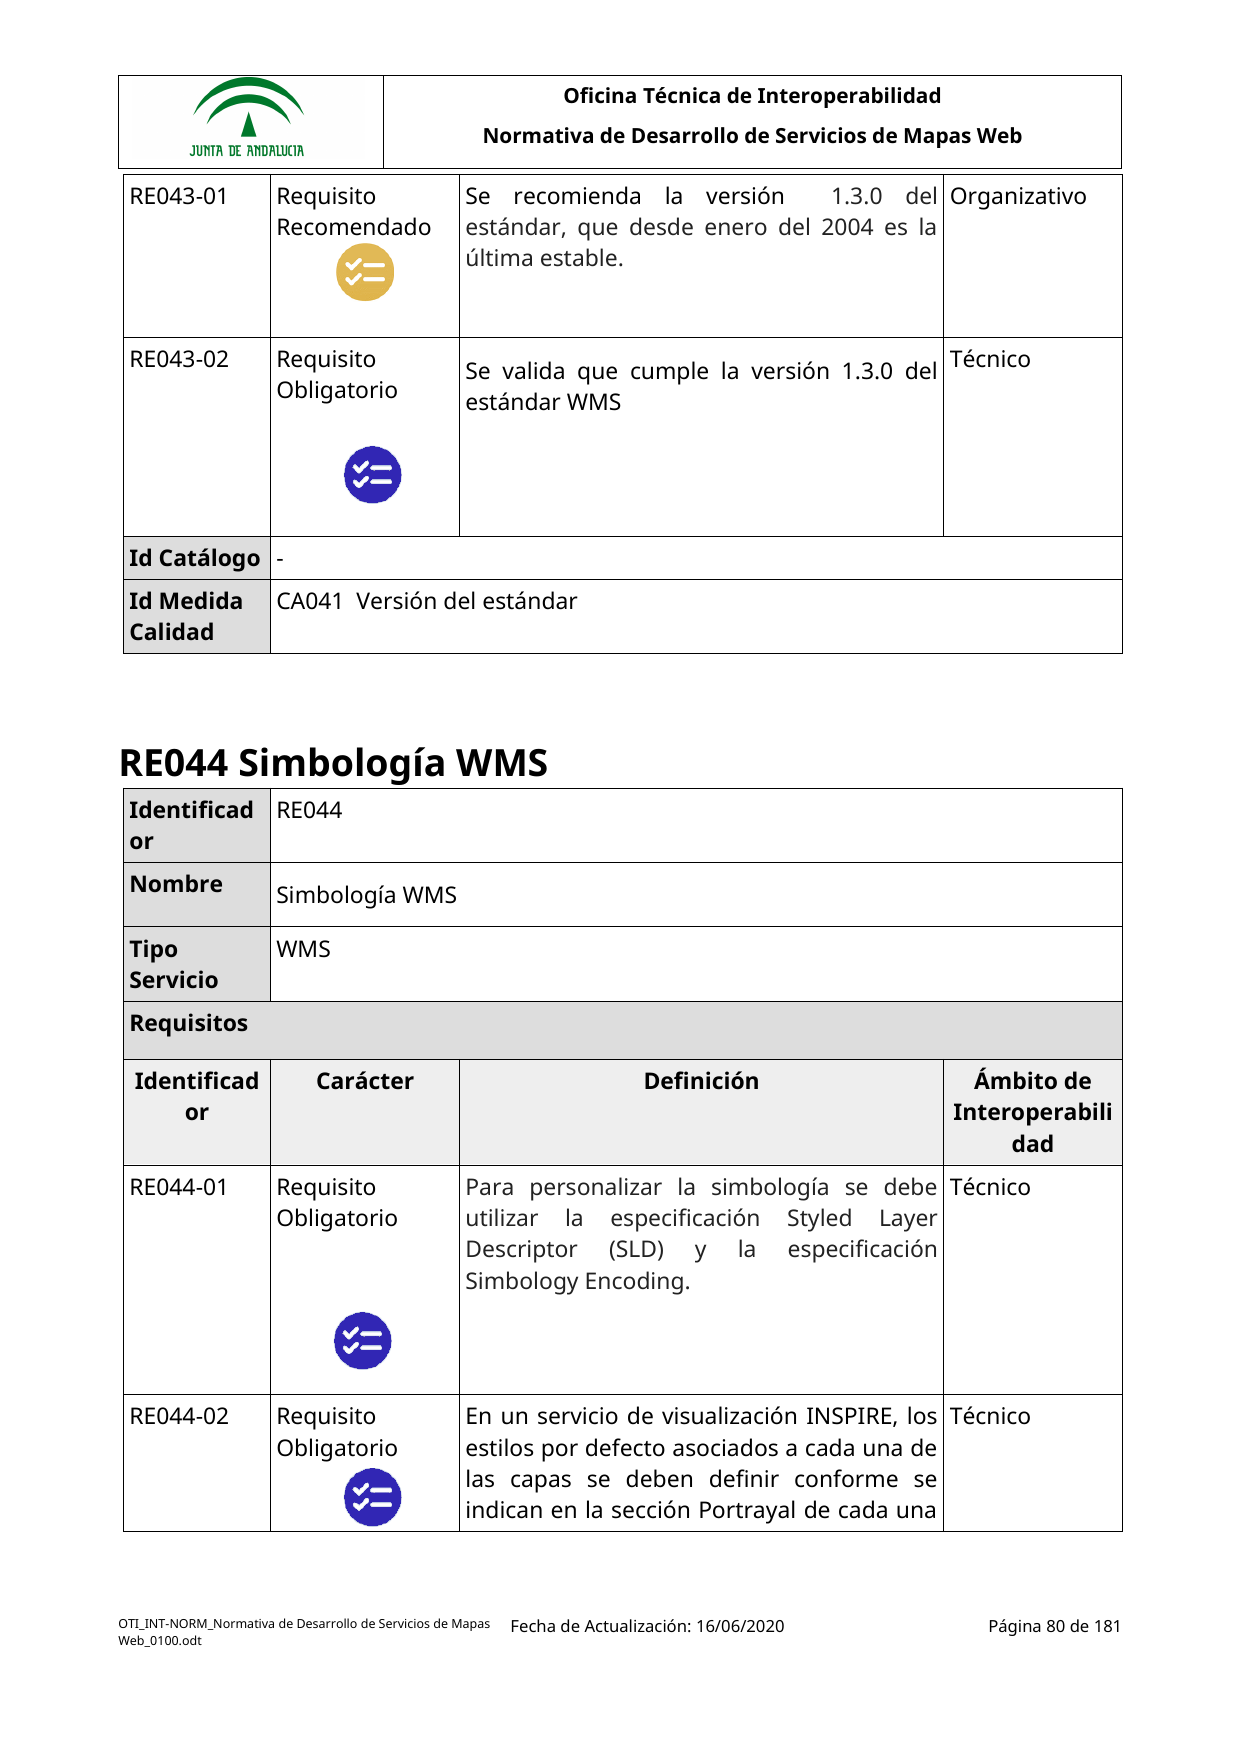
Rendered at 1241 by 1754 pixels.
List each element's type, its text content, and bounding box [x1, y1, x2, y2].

table_cell Carácter [271, 1060, 459, 1164]
subtitle RE044 Simbología WMS [118, 737, 1122, 788]
table_cell Requisito Obligatorio [271, 1166, 459, 1394]
table_cell RE044-02 [124, 1395, 270, 1531]
table_cell Organizativo [944, 175, 1122, 337]
table_header Identificador [124, 789, 270, 862]
table_cell Id Catálogo [124, 537, 270, 579]
table_cell Nombre [124, 863, 270, 926]
table_header RE044 [271, 789, 1122, 862]
picture [337, 445, 406, 506]
picture [335, 242, 394, 302]
table_cell RE043-01 [124, 175, 270, 337]
table_cell Ámbito de Interoperabilidad [944, 1060, 1122, 1164]
table_cell Para personalizar la simbología se debe utilizar la especificación Styled Layer Descriptor (SLD) y la especificación Simbology Encoding. [460, 1166, 943, 1394]
table_cell WMS [271, 927, 1122, 1001]
table_cell Definición [460, 1060, 943, 1164]
table_cell En un servicio de visualización INSPIRE, los estilos por defecto asociados a cada una de las capas se deben definir conforme se indican en la sección Portrayal de cada una [460, 1395, 943, 1531]
table_cell Técnico [944, 338, 1122, 536]
table_cell - [271, 537, 1122, 579]
table_cell Simbología WMS [271, 863, 1122, 926]
picture [337, 1468, 406, 1529]
picture [132, 77, 365, 159]
table_cell Id Medida Calidad [124, 580, 270, 653]
picture [326, 1311, 395, 1372]
table_cell RE044-01 [124, 1166, 270, 1394]
table_cell Técnico [944, 1166, 1122, 1394]
table_cell RE043-02 [124, 338, 270, 536]
table_cell CA041 Versión del estándar [271, 580, 1122, 653]
table_cell Requisito Recomendado [271, 175, 459, 337]
table_cell Requisito Obligatorio [271, 338, 459, 536]
table_cell Requisitos [124, 1002, 1122, 1059]
table_cell Se valida que cumple la versión 1.3.0 del estándar WMS [460, 338, 943, 536]
table_cell Tipo Servicio [124, 927, 270, 1001]
table_cell Técnico [944, 1395, 1122, 1531]
table_cell Se recomienda la versión 1.3.0 del estándar, que desde enero del 2004 es la última estable. [460, 175, 943, 337]
table_cell Identificador [124, 1060, 270, 1164]
table_cell Requisito Obligatorio [271, 1395, 459, 1531]
